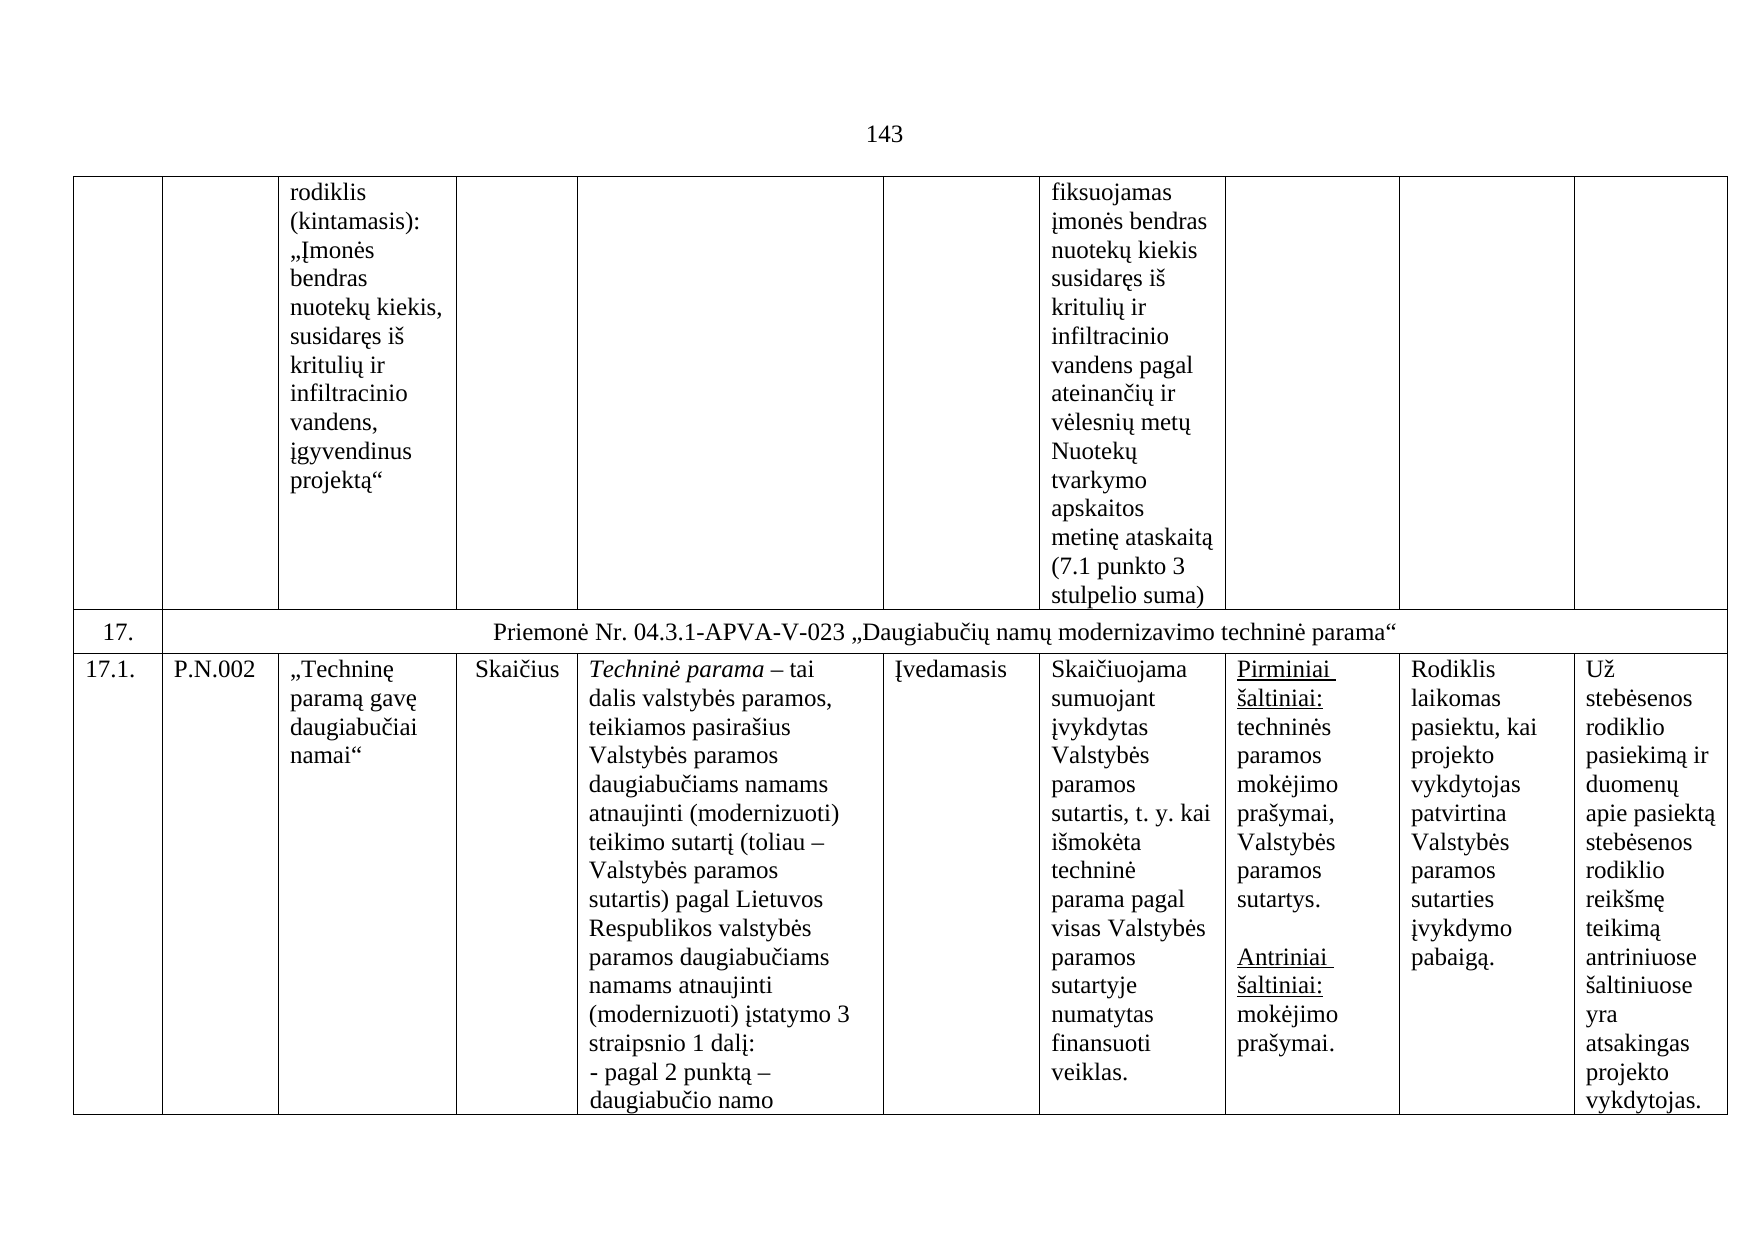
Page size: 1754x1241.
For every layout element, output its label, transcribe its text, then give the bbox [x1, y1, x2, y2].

table_cell rodiklis (kintamasis): „Įmonės bendras nuotekų kiekis, susidaręs iš kritulių ir infiltracinio vandens, įgyvendinus projektą“ [279, 177, 456, 608]
table_cell Techninė parama – tai dalis valstybės paramos, teikiamos pasirašius Valstybės paramos daugiabučiams namams atnaujinti (modernizuoti) teikimo sutartį (toliau – Valstybės paramos sutartis) pagal Lietuvos Respublikos valstybės paramos daugiabučiams namams atnaujinti (modernizuoti) įstatymo 3 straipsnio 1 dalį: - pagal 2 punktą – daugiabučio namo [578, 654, 883, 1114]
table_cell [1226, 177, 1399, 608]
table_cell [1575, 177, 1727, 608]
table_cell 17.1. [74, 654, 162, 1114]
table_cell Įvedamasis [884, 654, 1039, 1114]
table_cell Skaičiuojama sumuojant įvykdytas Valstybės paramos sutartis, t. y. kai išmokėta techninė parama pagal visas Valstybės paramos sutartyje numatytas finansuoti veiklas. [1040, 654, 1225, 1114]
table_cell [578, 177, 883, 608]
table_cell [74, 177, 162, 608]
table_cell fiksuojamas įmonės bendras nuotekų kiekis susidaręs iš kritulių ir infiltracinio vandens pagal ateinančių ir vėlesnių metų Nuotekų tvarkymo apskaitos metinę ataskaitą (7.1 punkto 3 stulpelio suma) [1040, 177, 1225, 608]
table_cell Už stebėsenos rodiklio pasiekimą ir duomenų apie pasiektą stebėsenos rodiklio reikšmę teikimą antriniuose šaltiniuose yra atsakingas projekto vykdytojas. [1575, 654, 1727, 1114]
table_cell [1400, 177, 1574, 608]
table_cell Skaičius [457, 654, 577, 1114]
table_cell Rodiklis laikomas pasiektu, kai projekto vykdytojas patvirtina Valstybės paramos sutarties įvykdymo pabaigą. [1400, 654, 1574, 1114]
table_cell „Techninę paramą gavę daugiabučiai namai“ [279, 654, 456, 1114]
table_cell [884, 177, 1039, 608]
table_cell 17. [74, 610, 162, 653]
table_cell P.N.002 [163, 654, 278, 1114]
table_cell [163, 177, 278, 608]
table_cell Priemonė Nr. 04.3.1-APVA-V-023 „Daugiabučių namų modernizavimo techninė parama“ [163, 610, 1727, 653]
table_cell [457, 177, 577, 608]
table_cell Pirminiai šaltiniai: techninės paramos mokėjimo prašymai, Valstybės paramos sutartys. Antriniai šaltiniai: mokėjimo prašymai. [1226, 654, 1399, 1114]
